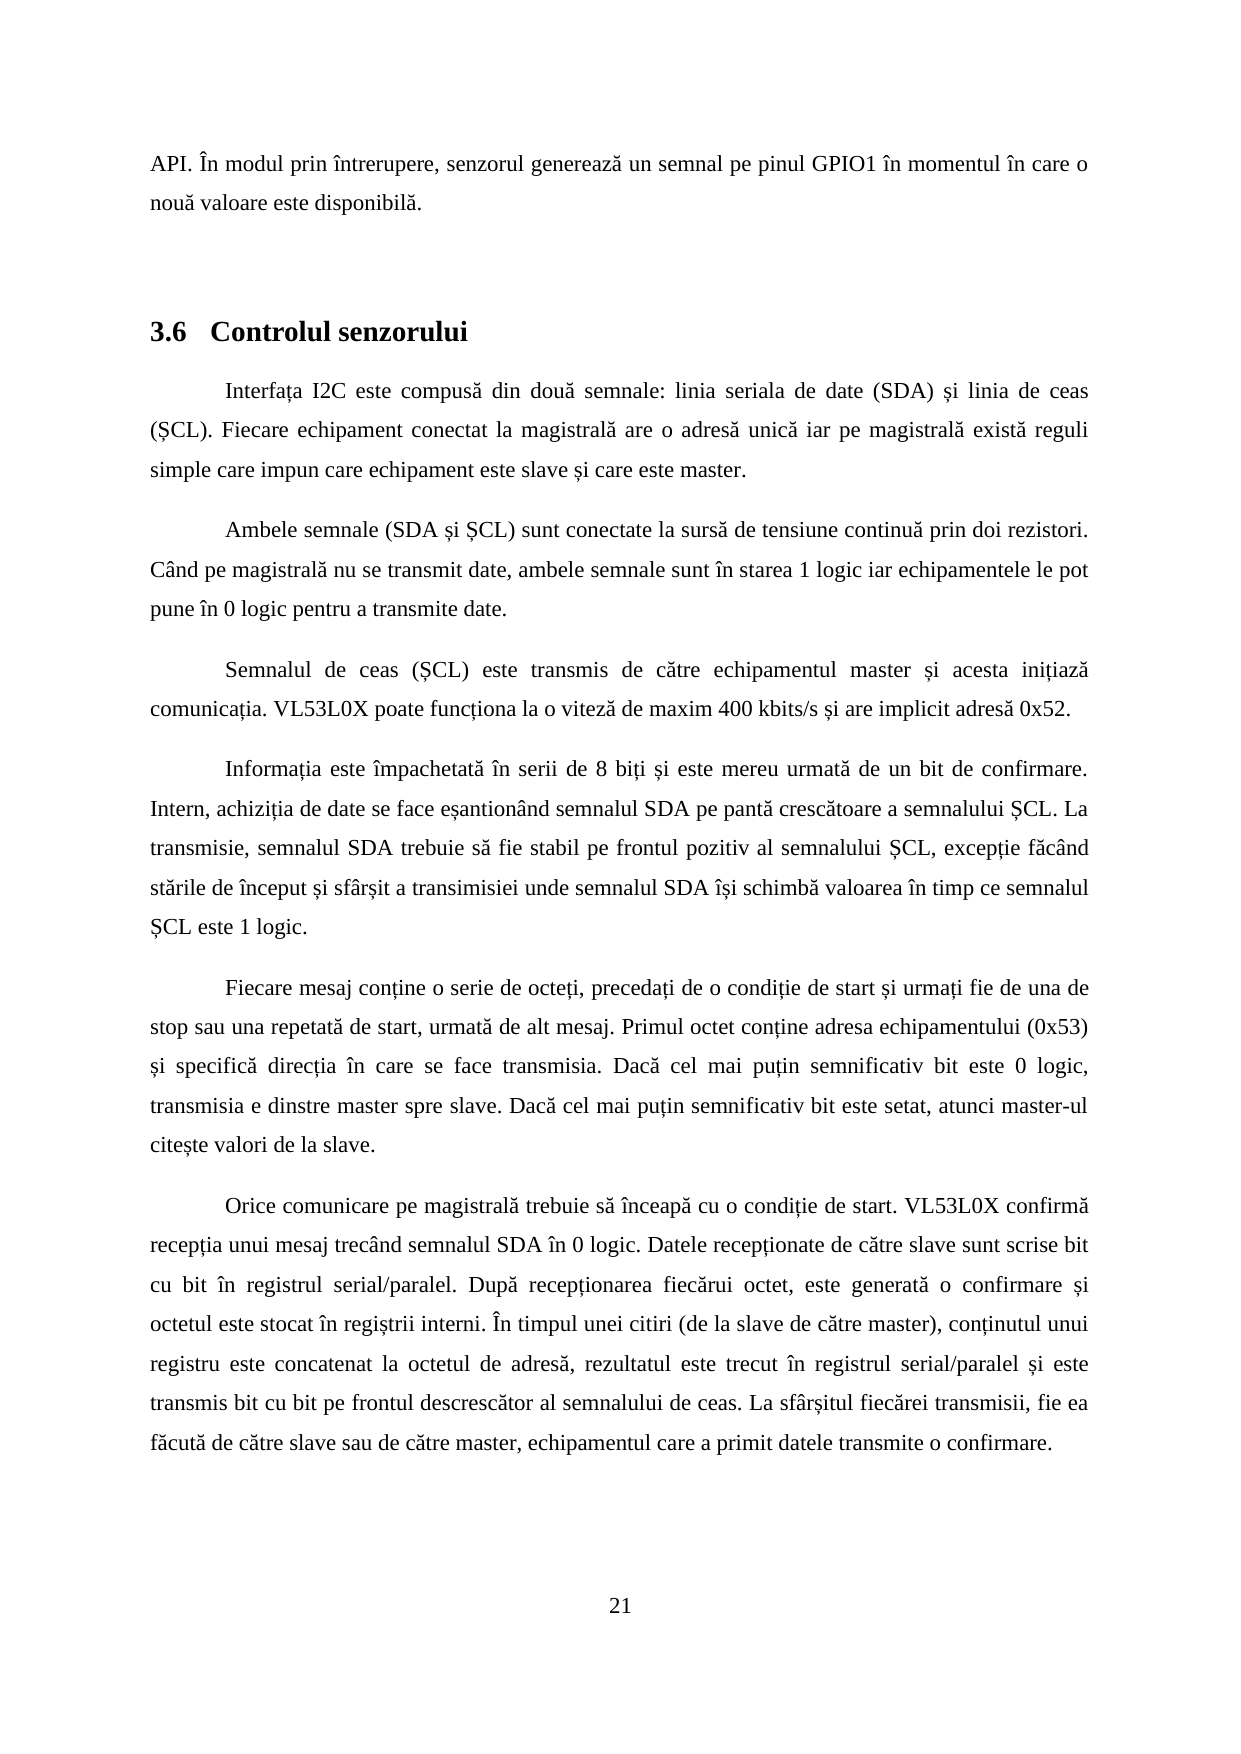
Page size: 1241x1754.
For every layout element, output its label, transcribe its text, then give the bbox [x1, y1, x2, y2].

text Informația este împachetată în serii de 8 biți și este mereu urmată de un bit de confirmare. Intern, achiziția de date se face eșantionând semnalul SDA pe pantă crescătoare a semnalului ȘCL. La transmisie, semnalul SDA trebuie să fie stabil pe frontul pozitiv al semnalului ȘCL, excepție făcând stările de început și sfârșit a transimisiei unde semnalul SDA își schimbă valoarea în timp ce semnalul ȘCL este 1 logic. [150, 755, 1091, 940]
text API. În modul prin întrerupere, senzorul generează un semnal pe pinul GPIO1 în momentul în care o nouă valoare este disponibilă. [150, 150, 1091, 216]
text Orice comunicare pe magistrală trebuie să înceapă cu o condiție de start. VL53L0X confirmă recepția unui mesaj trecând semnalul SDA în 0 logic. Datele recepționate de către slave sunt scrise bit cu bit în registrul serial/paralel. După recepționarea fiecărui octet, este generată o confirmare și octetul este stocat în regiștrii interni. În timpul unei citiri (de la slave de către master), conținutul unui registru este concatenat la octetul de adresă, rezultatul este trecut în registrul serial/paralel și este transmis bit cu bit pe frontul descrescător al semnalului de ceas. La sfârșitul fiecărei transmisii, fie ea făcută de către slave sau de către master, echipamentul care a primit datele transmite o confirmare. [150, 1192, 1091, 1455]
text Ambele semnale (SDA și ȘCL) sunt conectate la sursă de tensiune continuă prin doi rezistori. Când pe magistrală nu se transmit date, ambele semnale sunt în starea 1 logic iar echipamentele le pot pune în 0 logic pentru a transmite date. [150, 516, 1091, 622]
text Fiecare mesaj conține o serie de octeți, precedați de o condiție de start și urmați fie de una de stop sau una repetată de start, urmată de alt mesaj. Primul octet conține adresa echipamentului (0x53) și specifică direcția în care se face transmisia. Dacă cel mai puțin semnificativ bit este 0 logic, transmisia e dinstre master spre slave. Dacă cel mai puțin semnificativ bit este setat, atunci master-ul citește valori de la slave. [150, 974, 1091, 1158]
subtitle Controlul senzorului [150, 314, 1091, 348]
text Semnalul de ceas (ȘCL) este transmis de către echipamentul master și acesta inițiază comunicația. VL53L0X poate funcționa la o viteză de maxim 400 kbits/s și are implicit adresă 0x52. [150, 656, 1091, 721]
text Interfața I2C este compusă din două semnale: linia seriala de date (SDA) și linia de ceas (ȘCL). Fiecare echipament conectat la magistrală are o adresă unică iar pe magistrală există reguli simple care impun care echipament este slave și care este master. [150, 377, 1091, 482]
